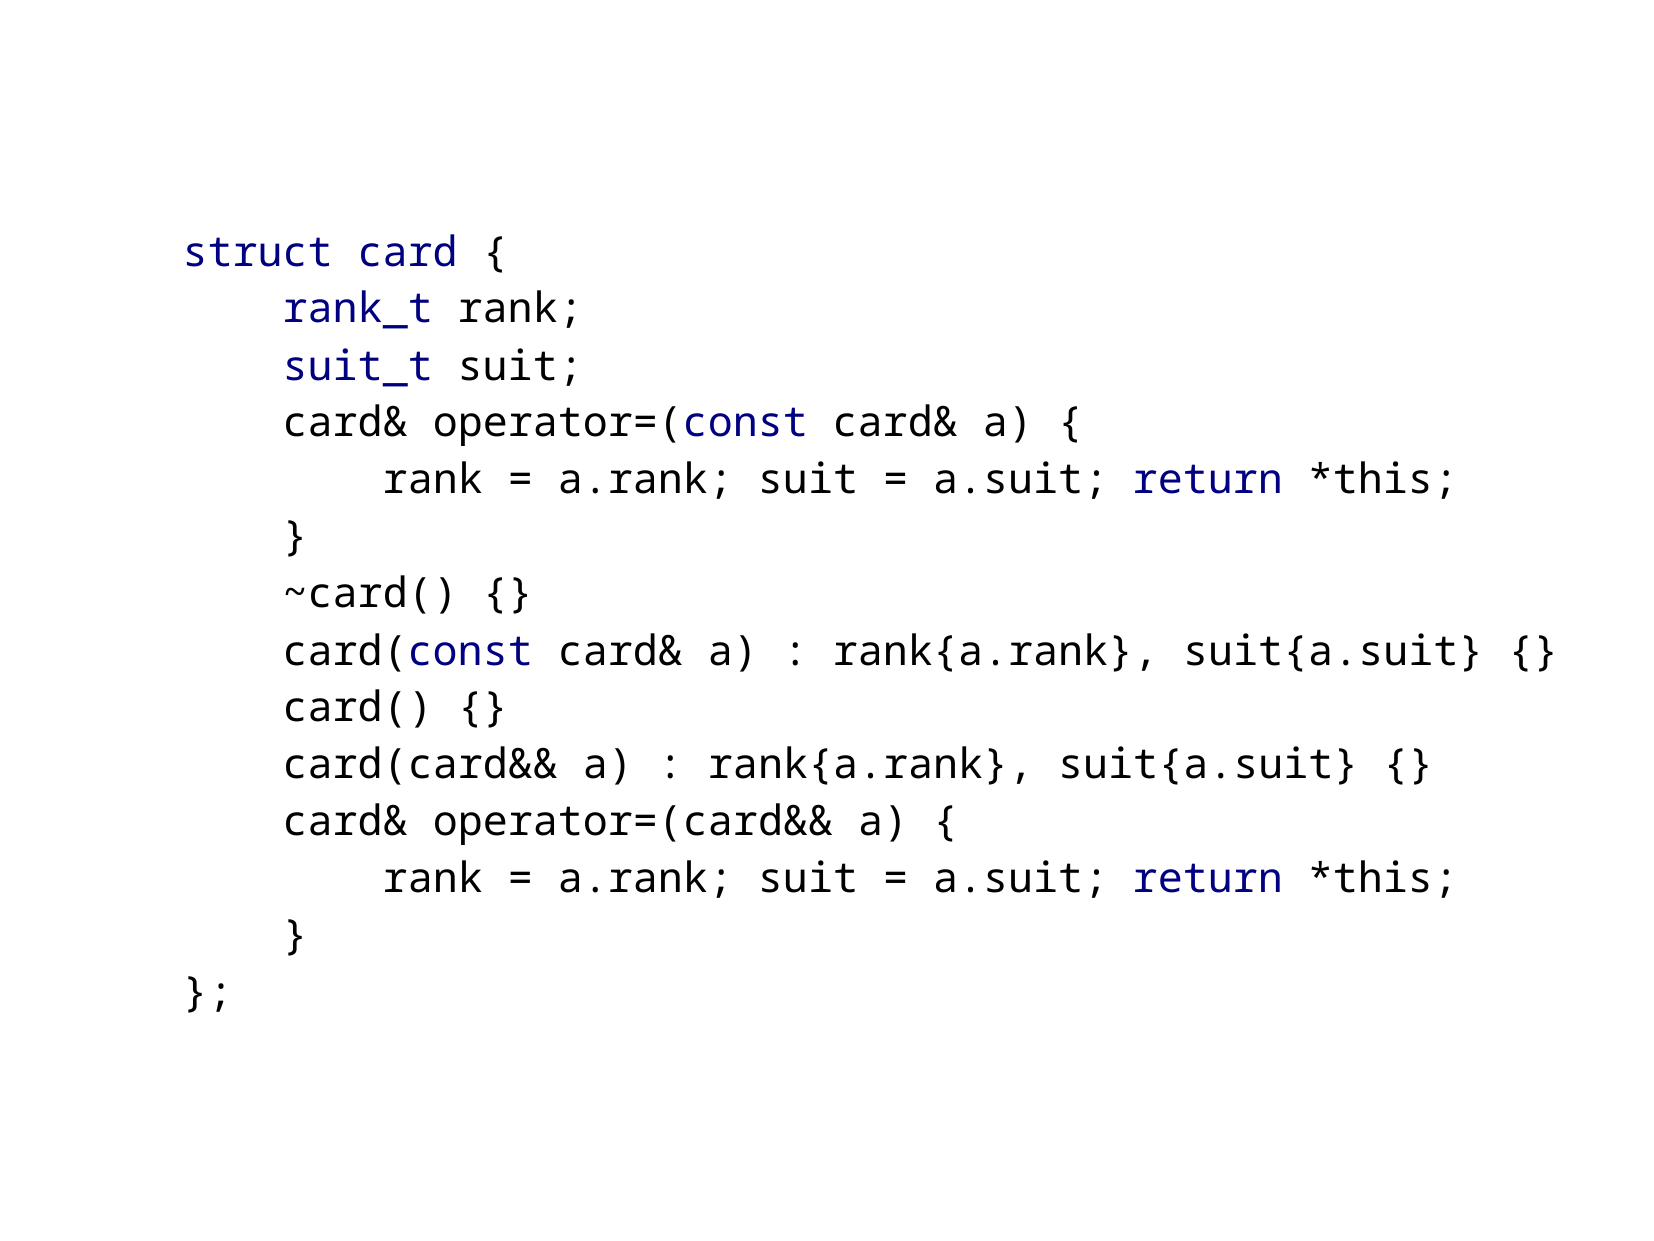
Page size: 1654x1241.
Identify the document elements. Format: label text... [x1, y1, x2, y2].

subtitle struct card { rank_t rank; suit_t suit; card& operator=(const card& a) { rank = a.rank; suit = a.suit; return *this; } ~card() {} card(const card& a) : rank{a.rank}, suit{a.suit} {} card() {} card(card&& a) : rank{a.rank}, suit{a.suit} {} card& operator=(card&& a) { rank = a.rank; suit = a.suit; return *this; } }; [82, 74, 1571, 1167]
